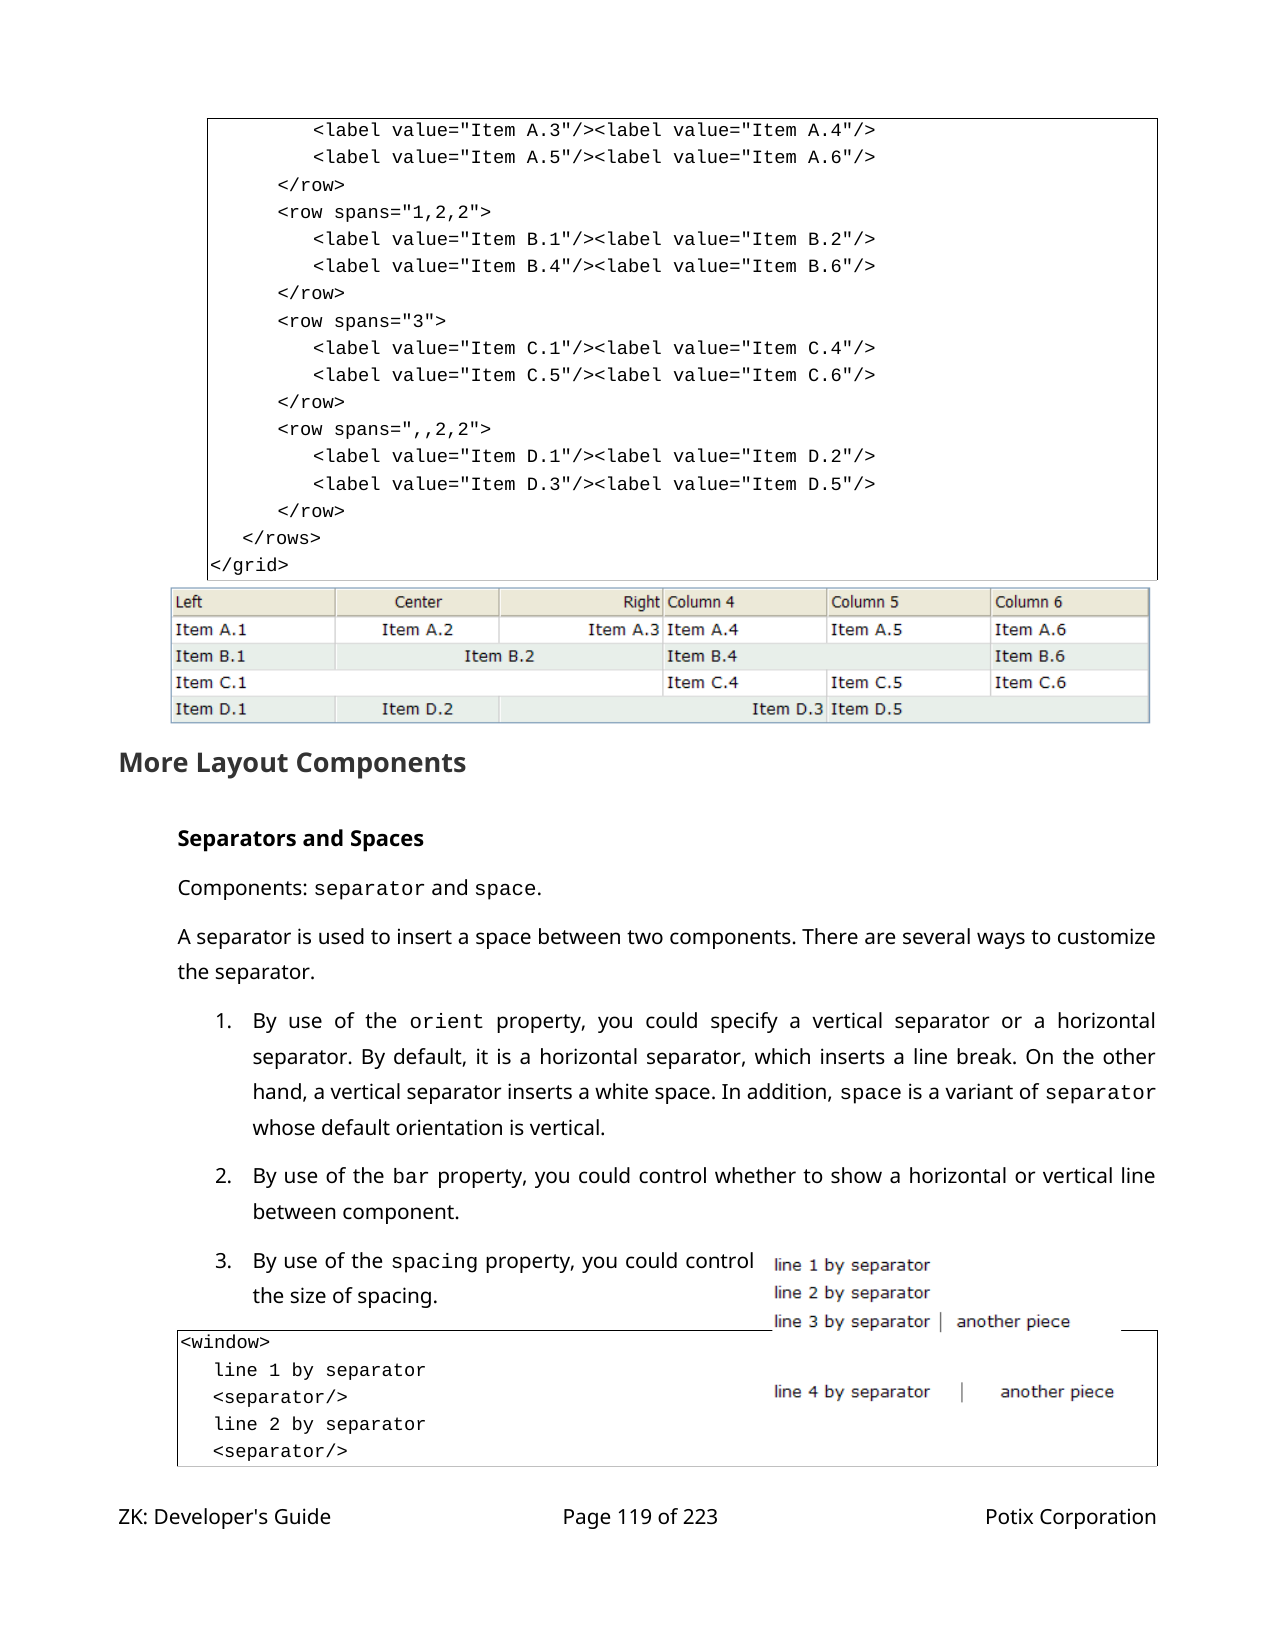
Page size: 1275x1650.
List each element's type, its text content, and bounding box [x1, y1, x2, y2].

text <separator/> [178, 1384, 1157, 1409]
text <row spans="3"> [208, 308, 1157, 333]
subtitle More Layout Components [118, 651, 1157, 780]
text <window> [178, 1331, 772, 1354]
text [1122, 1331, 1157, 1354]
text <label value="Item A.5"/><label value="Item A.6"/> [208, 145, 1157, 169]
text line 2 by separator [178, 1412, 1157, 1436]
text </row> [208, 390, 1157, 414]
list By use of the orient property, you could specify a vertical separator or a horizontal separator. By default, it is a horizontal separator, which inserts a line break. On the other hand, a vertical separator inserts a white space. In addition, space is a variant of separator whose default orientation is vertical. [215, 1006, 1157, 1141]
text <label value="Item B.1"/><label value="Item B.2"/> [208, 227, 1157, 251]
list By use of the bar property, you could control whether to show a horizontal or vertical line between component. [215, 1161, 1157, 1225]
text [1122, 1357, 1157, 1382]
text <label value="Item C.1"/><label value="Item C.4"/> [208, 336, 1157, 360]
text <row spans=",,2,2"> [208, 417, 1157, 441]
text <label value="Item C.5"/><label value="Item C.6"/> [208, 363, 1157, 387]
text Components: separator and space. [177, 873, 1157, 902]
text <label value="Item D.1"/><label value="Item D.2"/> [208, 444, 1157, 469]
text </grid> [208, 553, 1157, 580]
text line 1 by separator [178, 1357, 772, 1382]
text <label value="Item D.3"/><label value="Item D.5"/> [208, 472, 1157, 496]
text </row> [208, 281, 1157, 306]
picture [772, 1252, 1122, 1405]
subtitle Separators and Spaces [177, 822, 1157, 852]
text <row spans="1,2,2"> [208, 200, 1157, 224]
text </row> [208, 172, 1157, 197]
text </row> [208, 499, 1157, 523]
text <label value="Item A.3"/><label value="Item A.4"/> [208, 119, 1157, 142]
text <separator/> [178, 1439, 1157, 1466]
picture [167, 585, 1154, 726]
list By use of the spacing property, you could control the size of spacing. [215, 1246, 1157, 1309]
text <label value="Item B.4"/><label value="Item B.6"/> [208, 254, 1157, 278]
text A separator is used to insert a space between two components. There are several ways to customize the separator. [177, 922, 1157, 986]
text </rows> [208, 526, 1157, 550]
